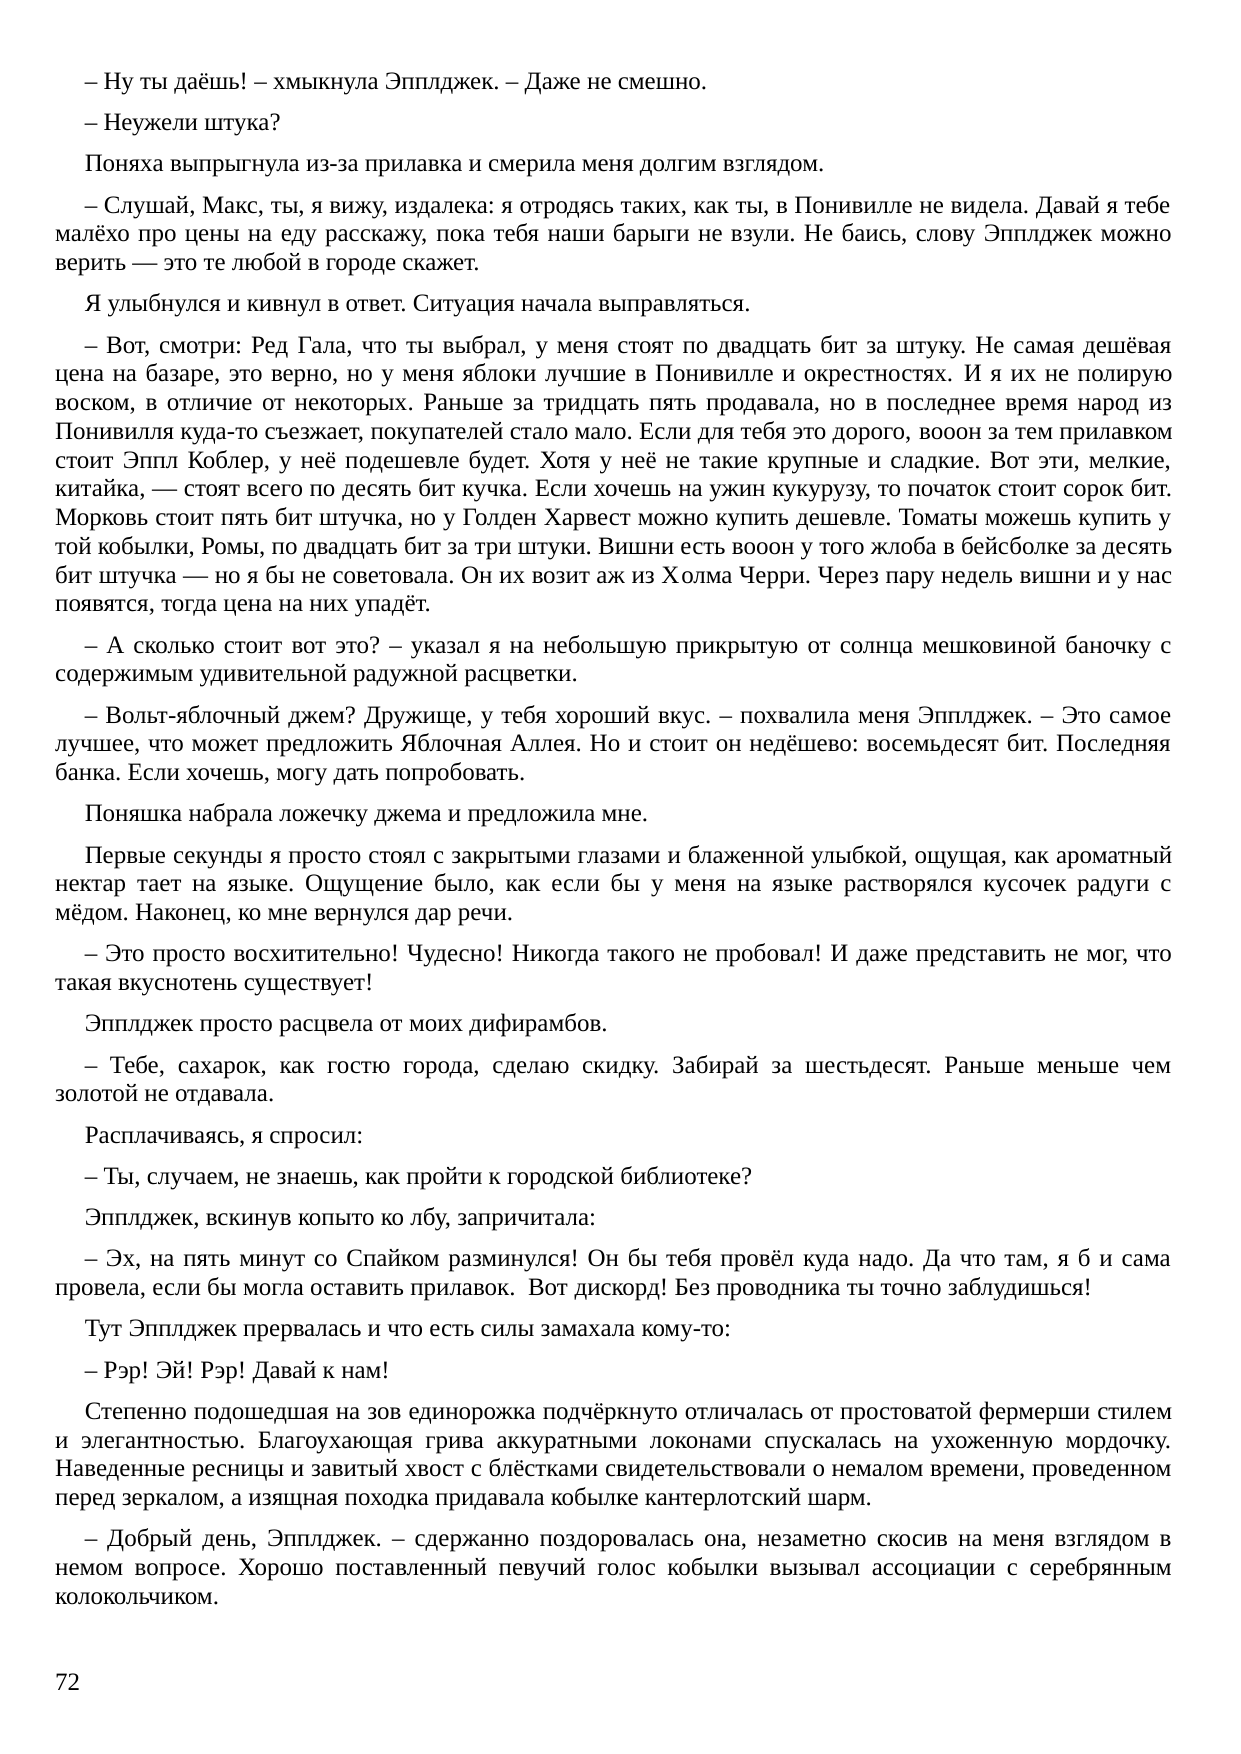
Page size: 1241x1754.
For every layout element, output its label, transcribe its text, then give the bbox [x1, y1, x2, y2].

text Тут Эпплджек прервалась и что есть силы замахала кому-то: [55, 1313, 1173, 1342]
text – Ты, случаем, не знаешь, как пройти к городской библиотеке? [55, 1161, 1173, 1190]
text Первые секунды я просто стоял с закрытыми глазами и блаженной улыбкой, ощущая, как ароматный нектар тает на языке. Ощущение было, как если бы у меня на языке растворялся кусочек радуги с мёдом. Наконец, ко мне вернулся дар речи. [55, 840, 1173, 926]
text – Слушай, Макс, ты, я вижу, издалека: я отродясь таких, как ты, в Понивилле не видела. Давай я тебе малёхо про цены на еду расскажу, пока тебя наши барыги не взули. Не баись, слову Эпплджек можно верить — это те любой в городе скажет. [55, 190, 1173, 276]
text Я улыбнулся и кивнул в ответ. Ситуация начала выправляться. [55, 288, 1173, 317]
text – Ну ты даёшь! – хмыкнула Эпплджек. – Даже не смешно. [55, 66, 1173, 95]
text – Добрый день, Эпплджек. – сдержанно поздоровалась она, незаметно скосив на меня взглядом в немом вопросе. Хорошо поставленный певучий голос кобылки вызывал ассоциации с серебрянным колокольчиком. [55, 1523, 1173, 1610]
text Эпплджек просто расцвела от моих дифирамбов. [55, 1008, 1173, 1037]
text Расплачиваясь, я спросил: [55, 1120, 1173, 1148]
text Степенно подошедшая на зов единорожка подчёркнуто отличалась от простоватой фермерши стилем и элегантностью. Благоухающая грива аккуратными локонами спускалась на ухоженную мордочку. Наведенные ресницы и завитый хвост с блёстками свидетельствовали о немалом времени, проведенном перед зеркалом, а изящная походка придавала кобылке кантерлотский шарм. [55, 1396, 1173, 1511]
text – Вот, смотри: Ред Гала, что ты выбрал, у меня стоят по двадцать бит за штуку. Не самая дешёвая цена на базаре, это верно, но у меня яблоки лучшие в Понивилле и окрестностях. И я их не полирую воском, в отличие от некоторых. Раньше за тридцать пять продавала, но в последнее время народ из Понивилля куда-то съезжает, покупателей стало мало. Если для тебя это дорого, вооон за тем прилавком стоит Эппл Коблер, у неё подешевле будет. Хотя у неё не такие крупные и сладкие. Вот эти, мелкие, китайка, — стоят всего по десять бит кучка. Если хочешь на ужин кукурузу, то початок стоит сорок бит. Морковь стоит пять бит штучка, но у Голден Харвест можно купить дешевле. Томаты можешь купить у той кобылки, Ромы, по двадцать бит за три штуки. Вишни есть вооон у того жлоба в бейсболке за десять бит штучка — но я бы не советовала. Он их возит аж из Холма Черри. Через пару недель вишни и у нас появятся, тогда цена на них упадёт. [55, 330, 1173, 617]
text – Рэр! Эй! Рэр! Давай к нам! [55, 1355, 1173, 1383]
text Эпплджек, вскинув копыто ко лбу, запричитала: [55, 1202, 1173, 1231]
text – Тебе, сахарок, как гостю города, сделаю скидку. Забирай за шестьдесят. Раньше меньше чем золотой не отдавала. [55, 1050, 1173, 1107]
text – Вольт-яблочный джем? Дружище, у тебя хороший вкус. – похвалила меня Эпплджек. – Это самое лучшее, что может предложить Яблочная Аллея. Но и стоит он недёшево: восемьдесят бит. Последняя банка. Если хочешь, могу дать попробовать. [55, 700, 1173, 786]
text – Неужели штука? [55, 107, 1173, 136]
text – Эх, на пять минут со Спайком разминулся! Он бы тебя провёл куда надо. Да что там, я б и сама провела, если бы могла оставить прилавок. Вот дискорд! Без проводника ты точно заблудишься! [55, 1243, 1173, 1301]
text Поняха выпрыгнула из-за прилавка и смерила меня долгим взглядом. [55, 148, 1173, 177]
text – А сколько стоит вот это? – указал я на небольшую прикрытую от солнца мешковиной баночку с содержимым удивительной радужной расцветки. [55, 630, 1173, 687]
text Поняшка набрала ложечку джема и предложила мне. [55, 798, 1173, 827]
text – Это просто восхитительно! Чудесно! Никогда такого не пробовал! И даже представить не мог, что такая вкуснотень существует! [55, 938, 1173, 996]
